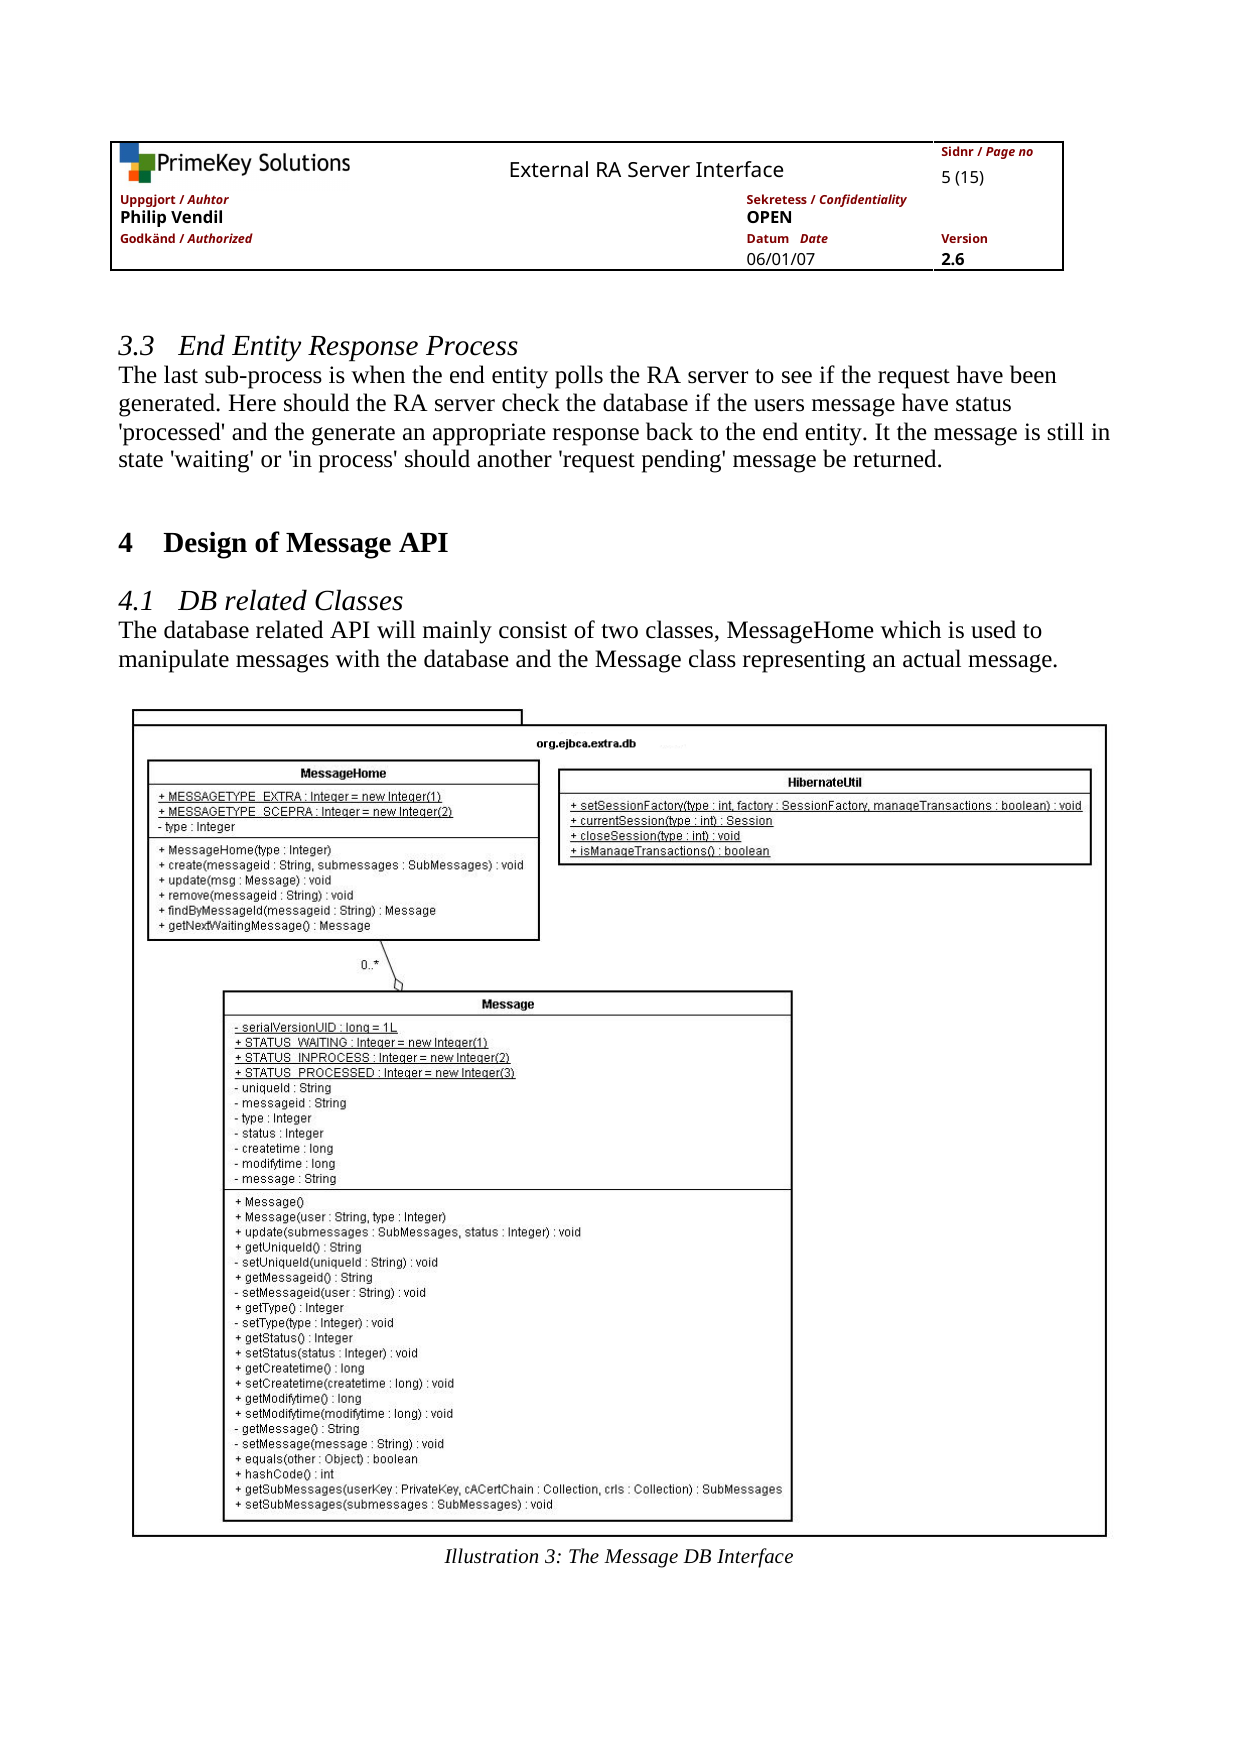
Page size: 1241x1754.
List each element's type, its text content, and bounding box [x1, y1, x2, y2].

text The database related API will mainly consist of two classes, MessageHome which is used to manipulate messages with the database and the Message class representing an actual message. [118, 616, 1122, 672]
subtitle DB related Classes [118, 584, 1122, 616]
text The last sub-process is when the end entity polls the RA server to see if the request have been generated. Here should the RA server check the database if the users message have status 'processed' and the generate an appropriate response back to the end entity. It the message is still in state 'waiting' or 'in process' should another 'request pending' message be returned. [118, 361, 1122, 473]
subtitle End Entity Response Process [118, 329, 1122, 361]
subtitle Design of Message API [118, 526, 1122, 559]
text Illustration 3: The Message DB Interface [124, 1545, 1116, 1568]
